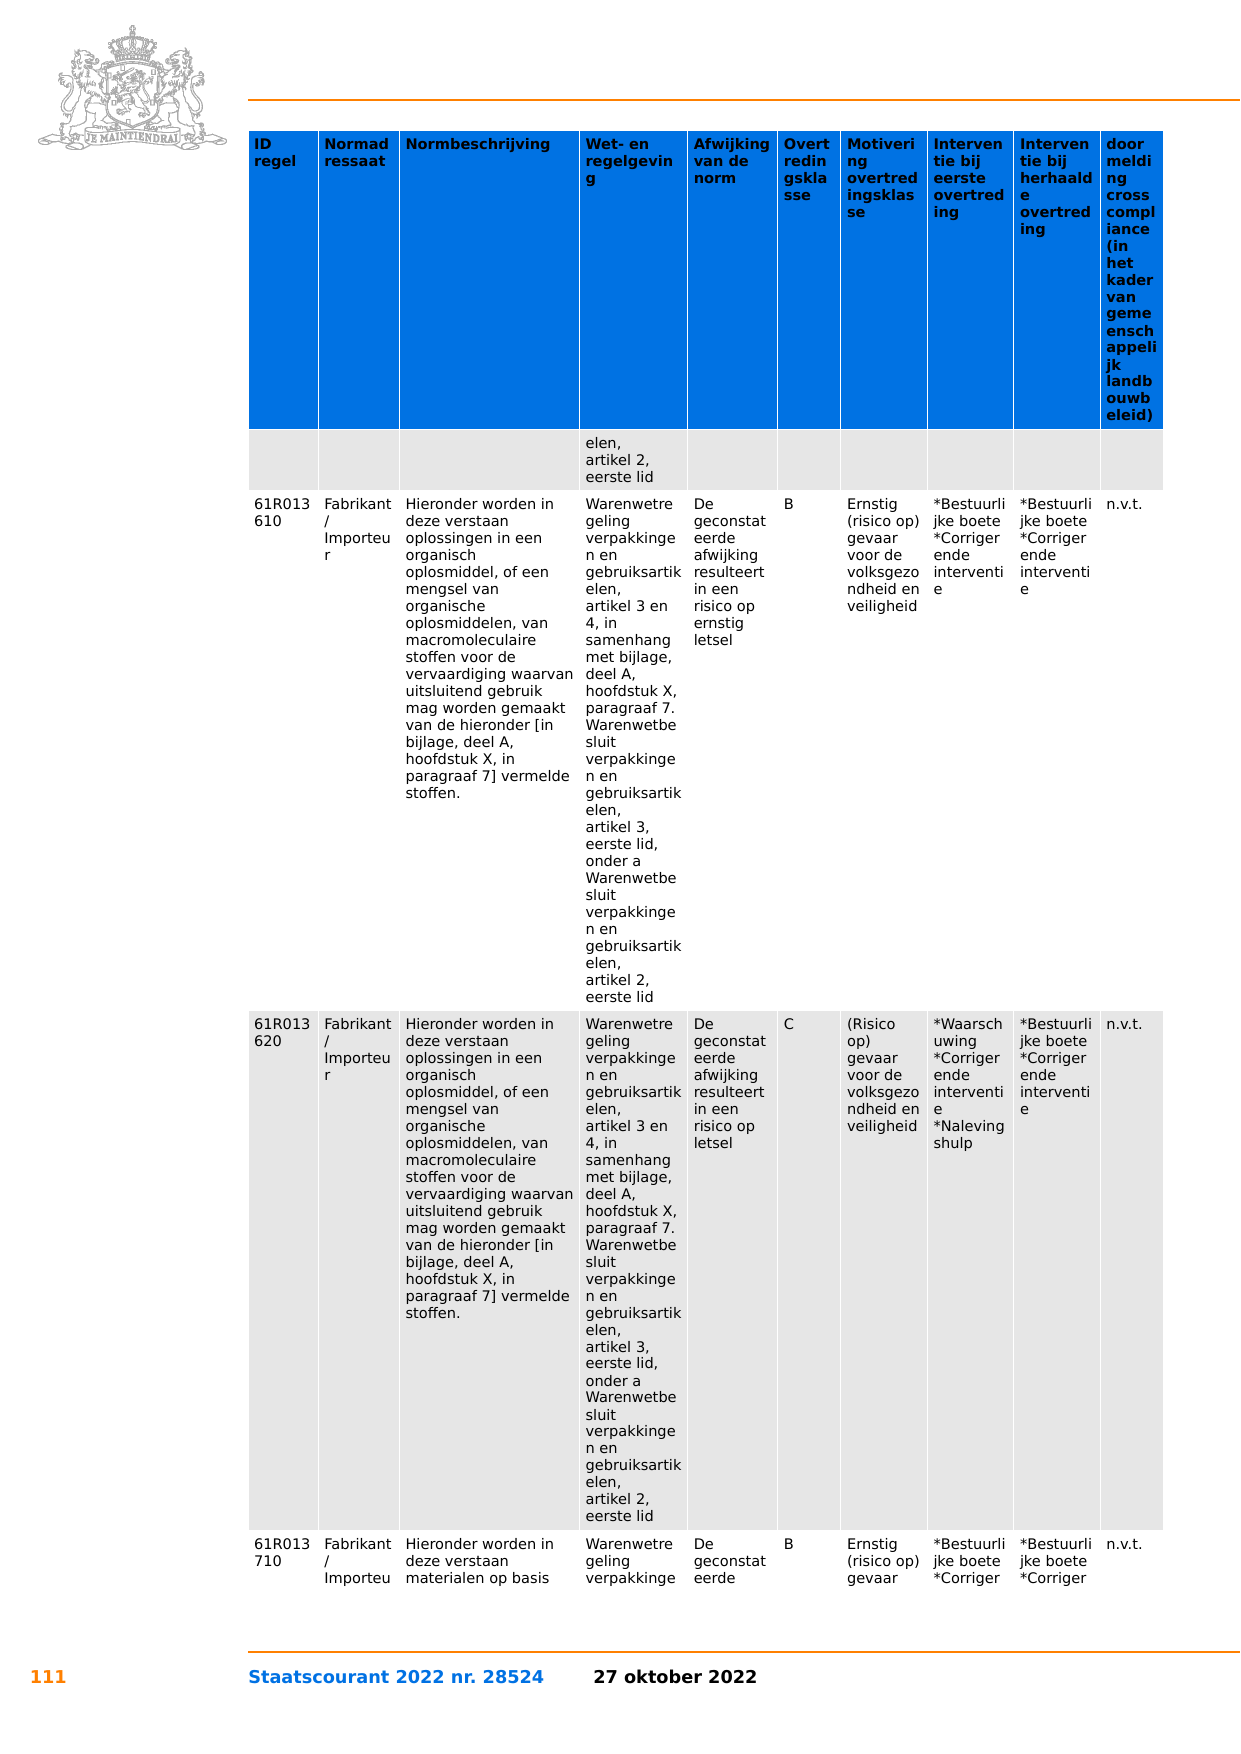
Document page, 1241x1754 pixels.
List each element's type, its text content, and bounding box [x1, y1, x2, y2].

table_header Normadressaat [319, 131, 399, 429]
table_cell *Bestuurlijke boete *Corriger [928, 1531, 1013, 1591]
table_cell [400, 430, 579, 490]
table_cell 61R013610 [249, 491, 318, 1010]
table_header ID regel [249, 131, 318, 429]
table_cell Hieronder worden in deze verstaan oplossingen in een organisch oplosmiddel, of een mengsel van organische oplosmiddelen, van macromoleculaire stoffen voor de vervaardiging waarvan uitsluitend gebruik mag worden gemaakt van de hieronder [in bijlage, deel A, hoofdstuk X, in paragraaf 7] vermelde stoffen. [400, 1011, 579, 1530]
table_header doormelding cross compliance (in het kader van gemeenschappelijk landbouwbeleid) [1101, 131, 1163, 429]
table_cell De geconstateerde afwijking resulteert in een risico op letsel [688, 1011, 777, 1530]
table_cell B [778, 491, 840, 1010]
table_cell Warenwetregeling verpakkingen en gebruiksartikelen, artikel 3 en 4, in samenhang met bijlage, deel A, hoofdstuk X, paragraaf 7. Warenwetbesluit verpakkingen en gebruiksartikelen, artikel 3, eerste lid, onder a Warenwetbesluit verpakkingen en gebruiksartikelen, artikel 2, eerste lid [580, 491, 687, 1010]
table_header Interventie bij herhaalde overtreding [1014, 131, 1100, 429]
table_cell Ernstig (risico op) gevaar voor de volksgezondheid en veiligheid [841, 491, 927, 1010]
table_cell [1014, 430, 1100, 490]
table_cell Fabrikant / Importeur [319, 491, 399, 1010]
table_cell De geconstateerde afwijking resulteert in een risico op ernstig letsel [688, 491, 777, 1010]
table_cell [249, 430, 318, 490]
table_cell [1101, 430, 1163, 490]
table_cell elen, artikel 2, eerste lid [580, 430, 687, 490]
table_cell n.v.t. [1101, 1011, 1163, 1530]
table_cell Ernstig (risico op) gevaar [841, 1531, 927, 1591]
table_cell De geconstateerde [688, 1531, 777, 1591]
table_header Motivering overtredingsklasse [841, 131, 927, 429]
table_cell Warenwetregeling verpakkinge [580, 1531, 687, 1591]
table_header Wet- en regelgeving [580, 131, 687, 429]
table_cell [841, 430, 927, 490]
table_header Overtredingsklasse [778, 131, 840, 429]
table_header Afwijking van de norm [688, 131, 777, 429]
table_cell Warenwetregeling verpakkingen en gebruiksartikelen, artikel 3 en 4, in samenhang met bijlage, deel A, hoofdstuk X, paragraaf 7. Warenwetbesluit verpakkingen en gebruiksartikelen, artikel 3, eerste lid, onder a Warenwetbesluit verpakkingen en gebruiksartikelen, artikel 2, eerste lid [580, 1011, 687, 1530]
table_cell [688, 430, 777, 490]
table_cell Hieronder worden in deze verstaan oplossingen in een organisch oplosmiddel, of een mengsel van organische oplosmiddelen, van macromoleculaire stoffen voor de vervaardiging waarvan uitsluitend gebruik mag worden gemaakt van de hieronder [in bijlage, deel A, hoofdstuk X, in paragraaf 7] vermelde stoffen. [400, 491, 579, 1010]
table_cell [778, 430, 840, 490]
table_cell n.v.t. [1101, 1531, 1163, 1591]
table_cell [319, 430, 399, 490]
table_cell 61R013620 [249, 1011, 318, 1530]
table_cell *Bestuurlijke boete *Corrigerende interventie [928, 491, 1013, 1010]
table_cell Fabrikant / Importeur [319, 1011, 399, 1530]
table_cell *Bestuurlijke boete *Corrigerende interventie [1014, 491, 1100, 1010]
table_cell *Bestuurlijke boete *Corriger [1014, 1531, 1100, 1591]
table_cell 61R013710 [249, 1531, 318, 1591]
table_cell B [778, 1531, 840, 1591]
table_cell n.v.t. [1101, 491, 1163, 1010]
table_cell [928, 430, 1013, 490]
table_cell C [778, 1011, 840, 1530]
picture [38, 25, 227, 150]
table_cell *Bestuurlijke boete *Corrigerende interventie [1014, 1011, 1100, 1530]
table_cell (Risico op) gevaar voor de volksgezondheid en veiligheid [841, 1011, 927, 1530]
table_cell Hieronder worden in deze verstaan materialen op basis [400, 1531, 579, 1591]
table_header Normbeschrijving [400, 131, 579, 429]
table_cell Fabrikant / Importeu [319, 1531, 399, 1591]
table_cell *Waarschuwing *Corrigerende interventie *Nalevingshulp [928, 1011, 1013, 1530]
table_header Interventie bij eerste overtreding [928, 131, 1013, 429]
